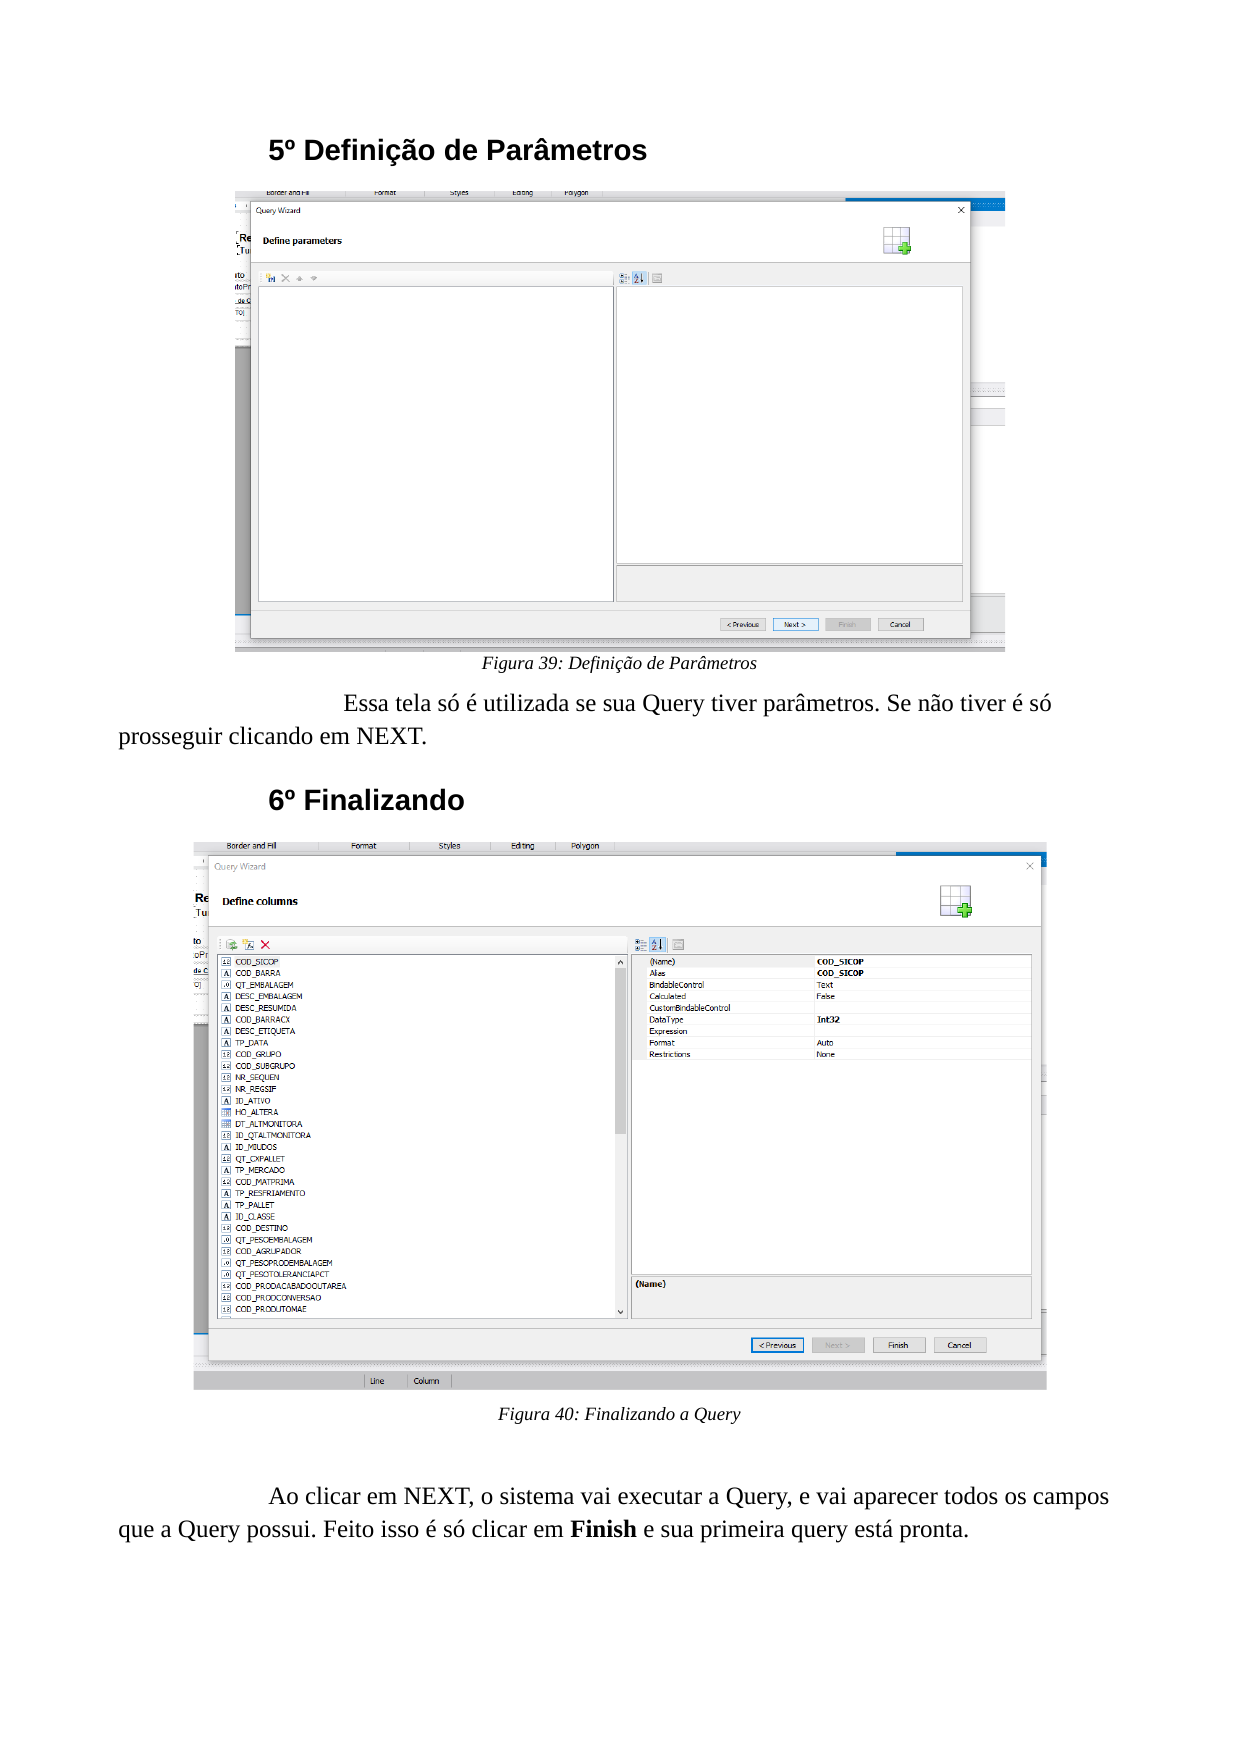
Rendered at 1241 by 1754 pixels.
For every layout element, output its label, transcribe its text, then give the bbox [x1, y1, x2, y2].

picture [235, 191, 1006, 652]
text Ao clicar em NEXT, o sistema vai executar a Query, e vai aparecer todos os campos que a Query possui. Feito isso é só clicar em Finish e sua primeira query está pronta. [118, 1481, 1122, 1543]
subtitle 5º Definição de Parâmetros [118, 133, 1122, 166]
text Figura 39: Definição de Parâmetros [235, 652, 1005, 673]
picture [193, 842, 1047, 1403]
subtitle 6º Finalizando [118, 783, 1122, 817]
text Figura 40: Finalizando a Query [193, 1403, 1047, 1424]
text Essa tela só é utilizada se sua Query tiver parâmetros. Se não tiver é só prosseguir clicando em NEXT. [118, 688, 1122, 750]
